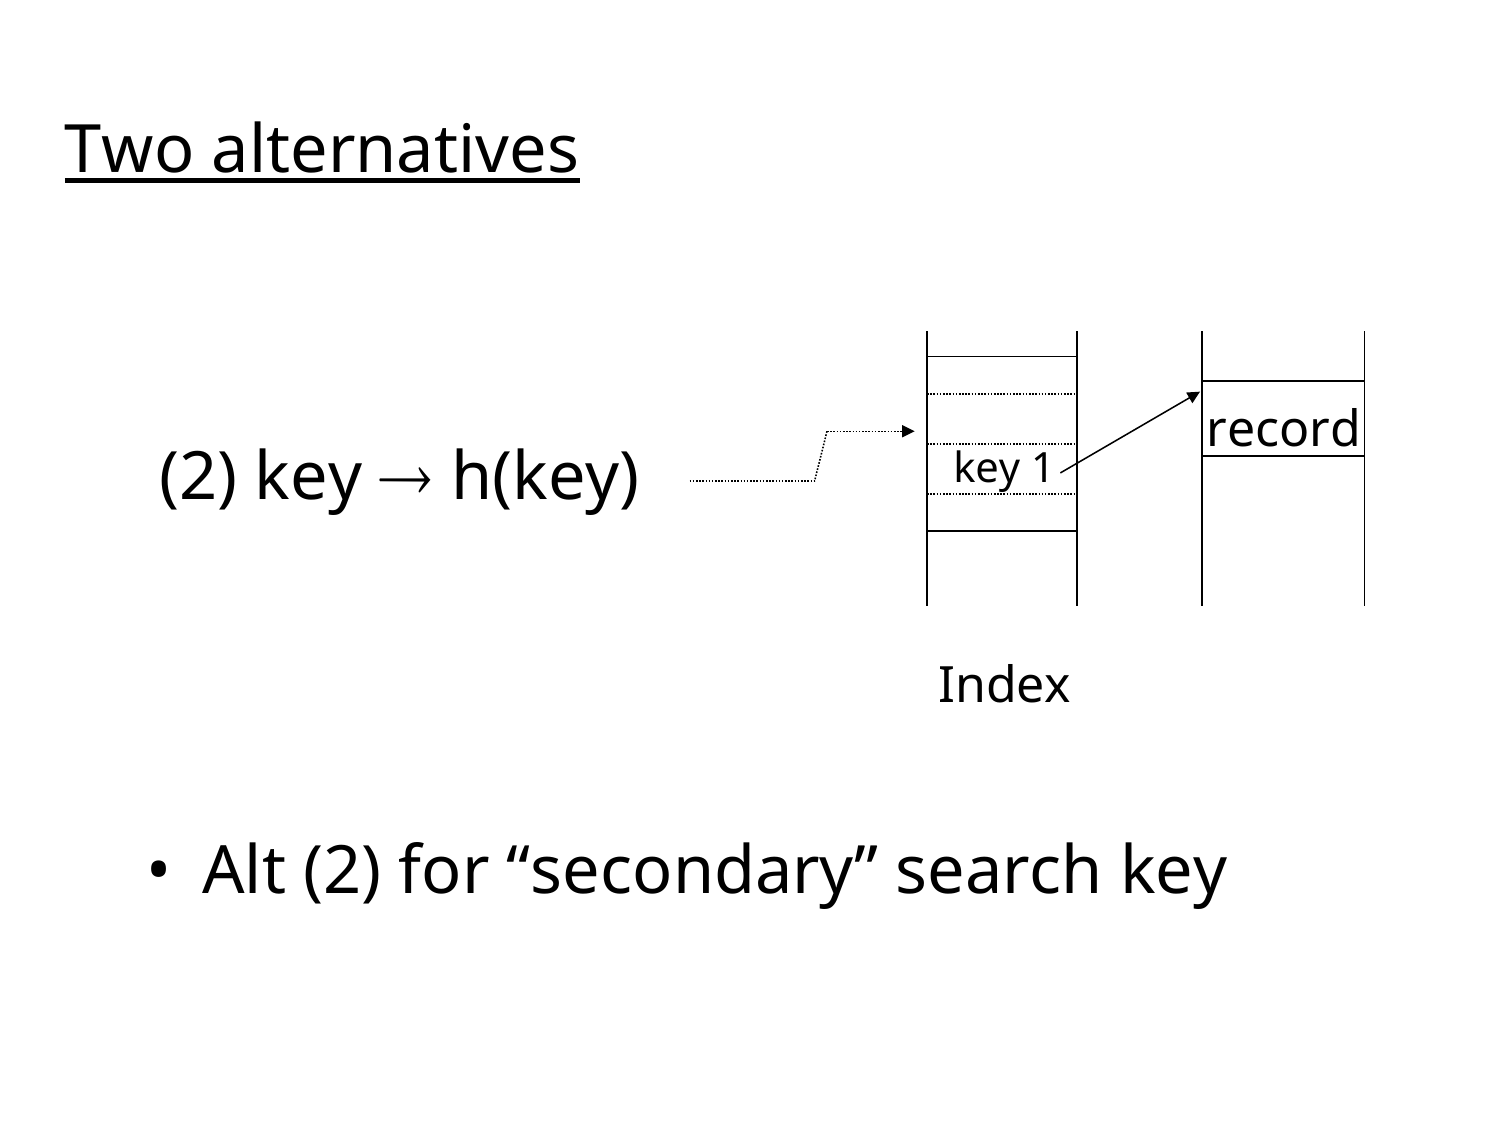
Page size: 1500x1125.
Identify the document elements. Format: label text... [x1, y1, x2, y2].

list Alt (2) for “secondary” search key [131, 808, 1407, 921]
list [112, 324, 1388, 1000]
text_box key 1 [939, 431, 1070, 497]
text_box (2) key  h(key) [130, 422, 669, 518]
text_box record [1198, 387, 1370, 463]
list Two alternatives [50, 87, 1326, 201]
text_box Index [927, 643, 1083, 719]
